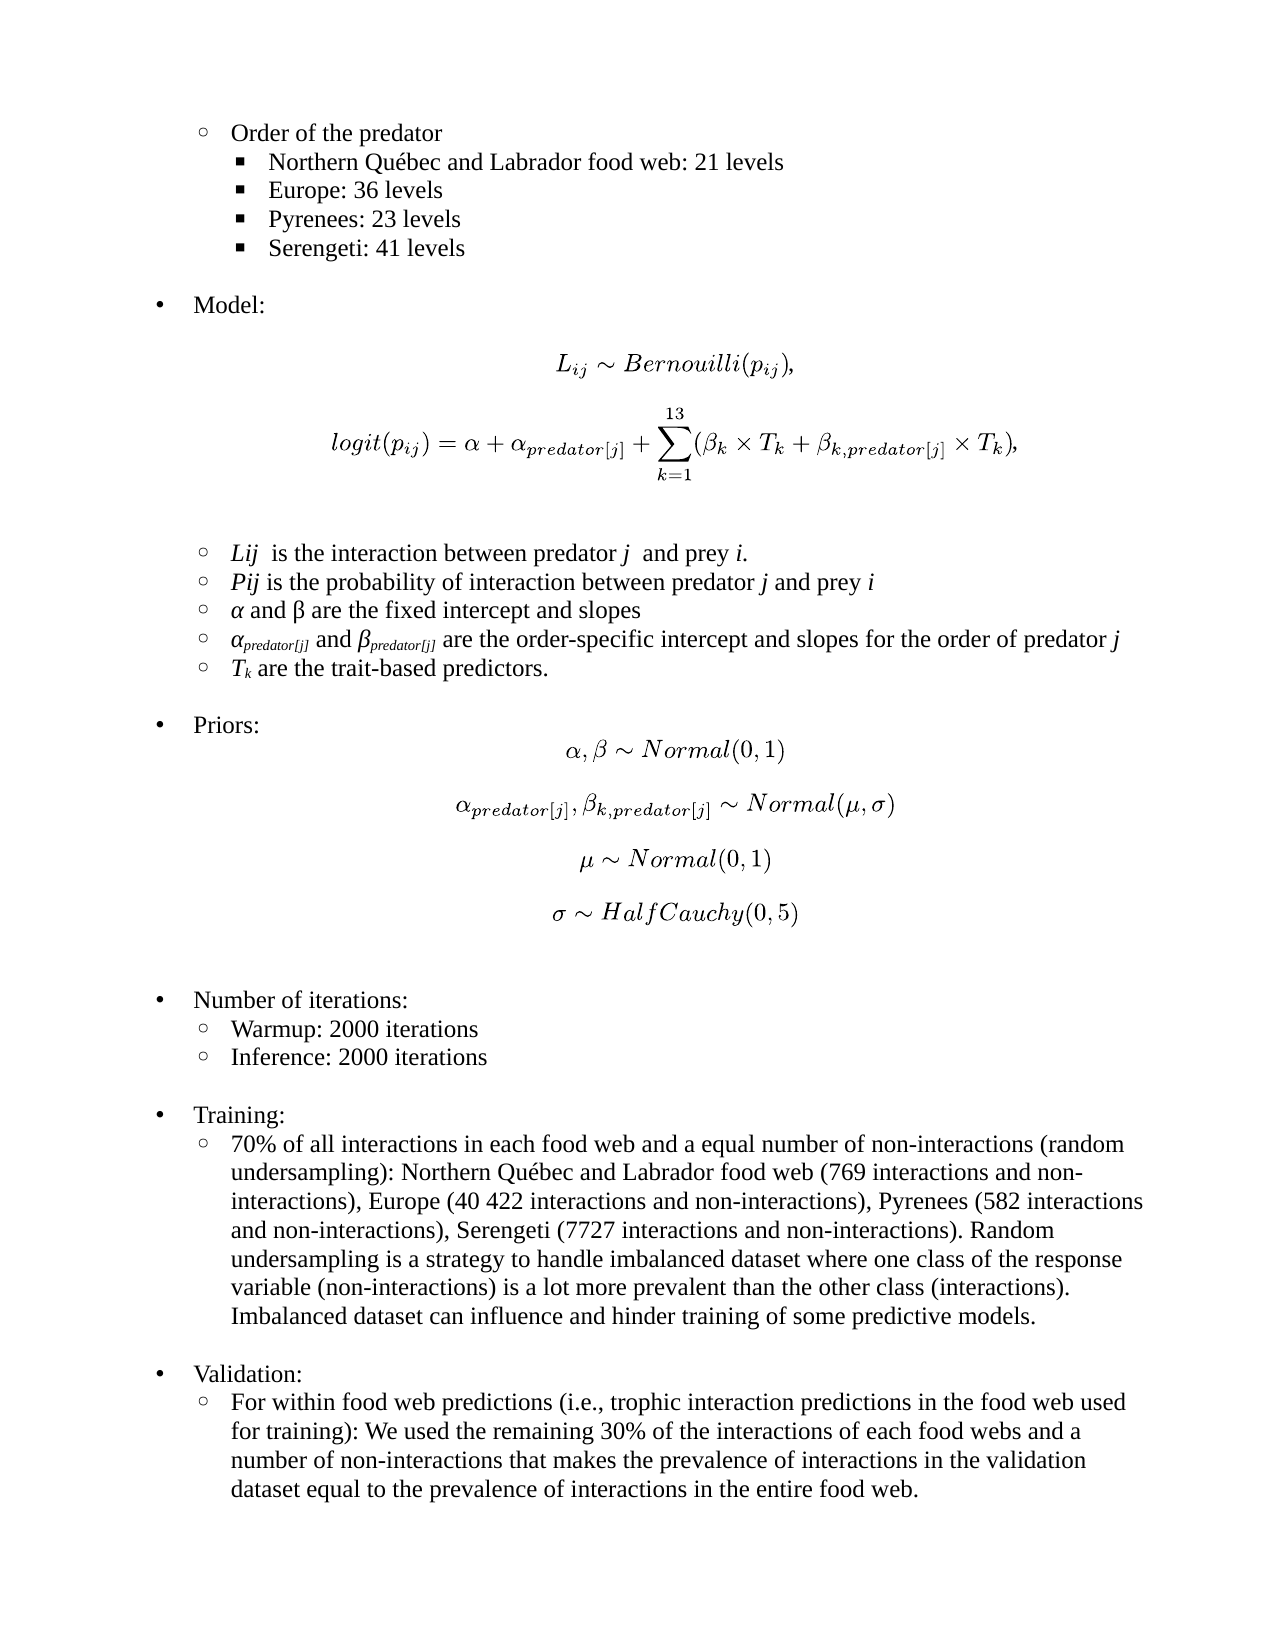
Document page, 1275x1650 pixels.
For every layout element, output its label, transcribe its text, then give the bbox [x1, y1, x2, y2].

list Model: [156, 291, 1157, 319]
list Pyrenees: 23 levels [231, 204, 1157, 233]
list Number of iterations: [156, 985, 1157, 1014]
list Validation: [156, 1359, 1157, 1387]
list For within food web predictions (i.e., trophic interaction predictions in the food web used for training): We used the remaining 30% of the interactions of each food webs and a number of non-interactions that makes the prevalence of interactions in the validation dataset equal to the prevalence of interactions in the entire food web. [193, 1387, 1157, 1502]
list [156, 407, 669, 481]
list , [682, 407, 1157, 481]
list Priors: [156, 711, 1157, 739]
list Training: [156, 1100, 1157, 1129]
list Serengeti: 41 levels [231, 233, 1157, 262]
list Order of the predator [193, 118, 1157, 147]
list Inference: 2000 iterations [193, 1042, 1157, 1071]
list Warmup: 2000 iterations [193, 1014, 1157, 1042]
list Tk are the trait-based predictors. [193, 653, 1157, 682]
list Europe: 36 levels [231, 176, 1157, 204]
list Lij is the interaction between predator j and prey i. [193, 538, 1157, 567]
list Northern Québec and Labrador food web: 21 levels [231, 147, 1157, 176]
list Pij is the probability of interaction between predator j and prey i [193, 567, 1157, 596]
list 70% of all interactions in each food web and a equal number of non-interactions (random undersampling): Northern Québec and Labrador food web (769 interactions and non-interactions), Europe (40 422 interactions and non-interactions), Pyrenees (582 interactions and non-interactions), Serengeti (7727 interactions and non-interactions). Random undersampling is a strategy to handle imbalanced dataset where one class of the response variable (non-interactions) is a lot more prevalent than the other class (interactions). Imbalanced dataset can influence and hinder training of some predictive models. [193, 1129, 1157, 1330]
list , [156, 348, 1157, 379]
list α and β are the fixed intercept and slopes [193, 596, 1157, 624]
list αpredator[j] and βpredator[j] are the order-specific intercept and slopes for the order of predator j [193, 624, 1157, 653]
